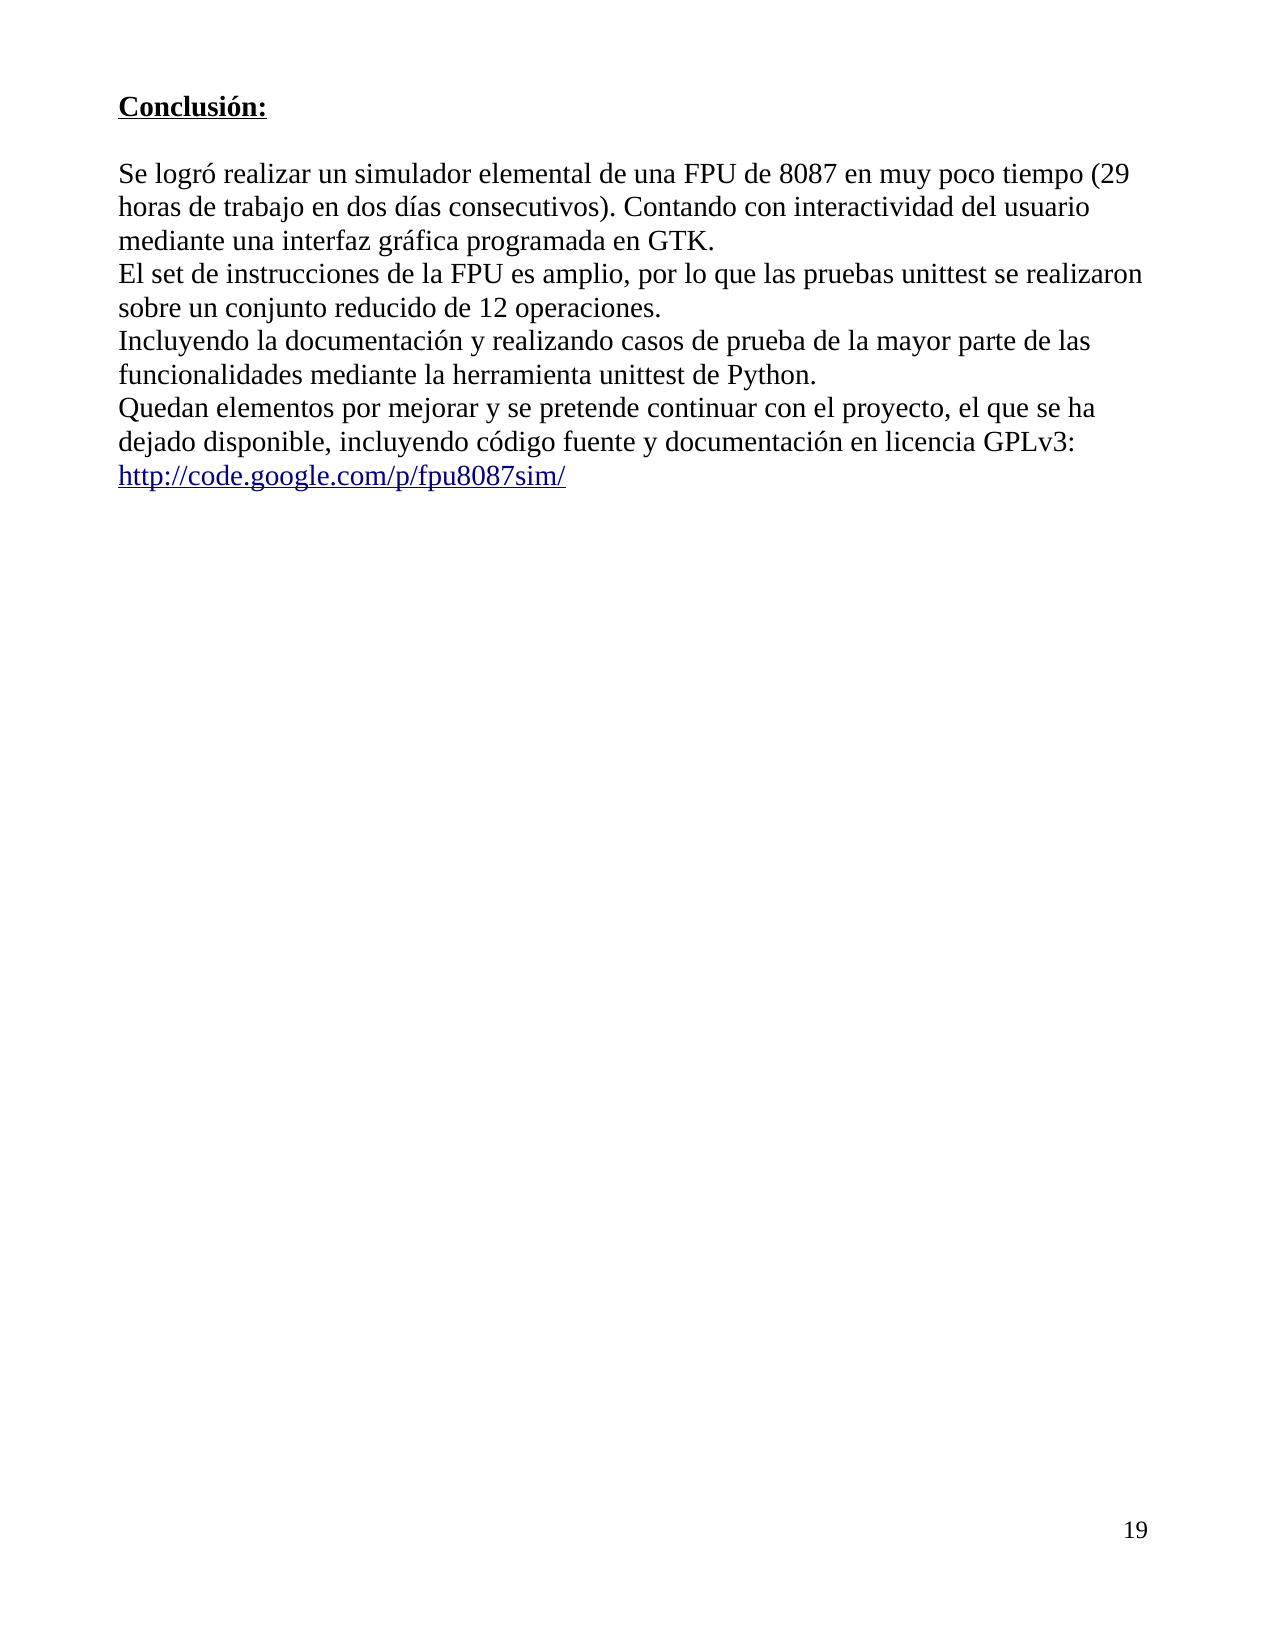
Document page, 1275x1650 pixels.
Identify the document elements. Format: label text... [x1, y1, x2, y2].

text Quedan elementos por mejorar y se pretende continuar con el proyecto, el que se ha dejado disponible, incluyendo código fuente y documentación en licencia GPLv3: http://code.google.com/p/fpu8087sim/ [118, 391, 1157, 491]
text Se logró realizar un simulador elemental de una FPU de 8087 en muy poco tiempo (29 horas de trabajo en dos días consecutivos). Contando con interactividad del usuario mediante una interfaz gráfica programada en GTK. [118, 156, 1157, 256]
text Incluyendo la documentación y realizando casos de prueba de la mayor parte de las funcionalidades mediante la herramienta unittest de Python. [118, 323, 1157, 391]
text Conclusión: [118, 89, 1157, 122]
text El set de instrucciones de la FPU es amplio, por lo que las pruebas unittest se realizaron sobre un conjunto reducido de 12 operaciones. [118, 256, 1157, 323]
